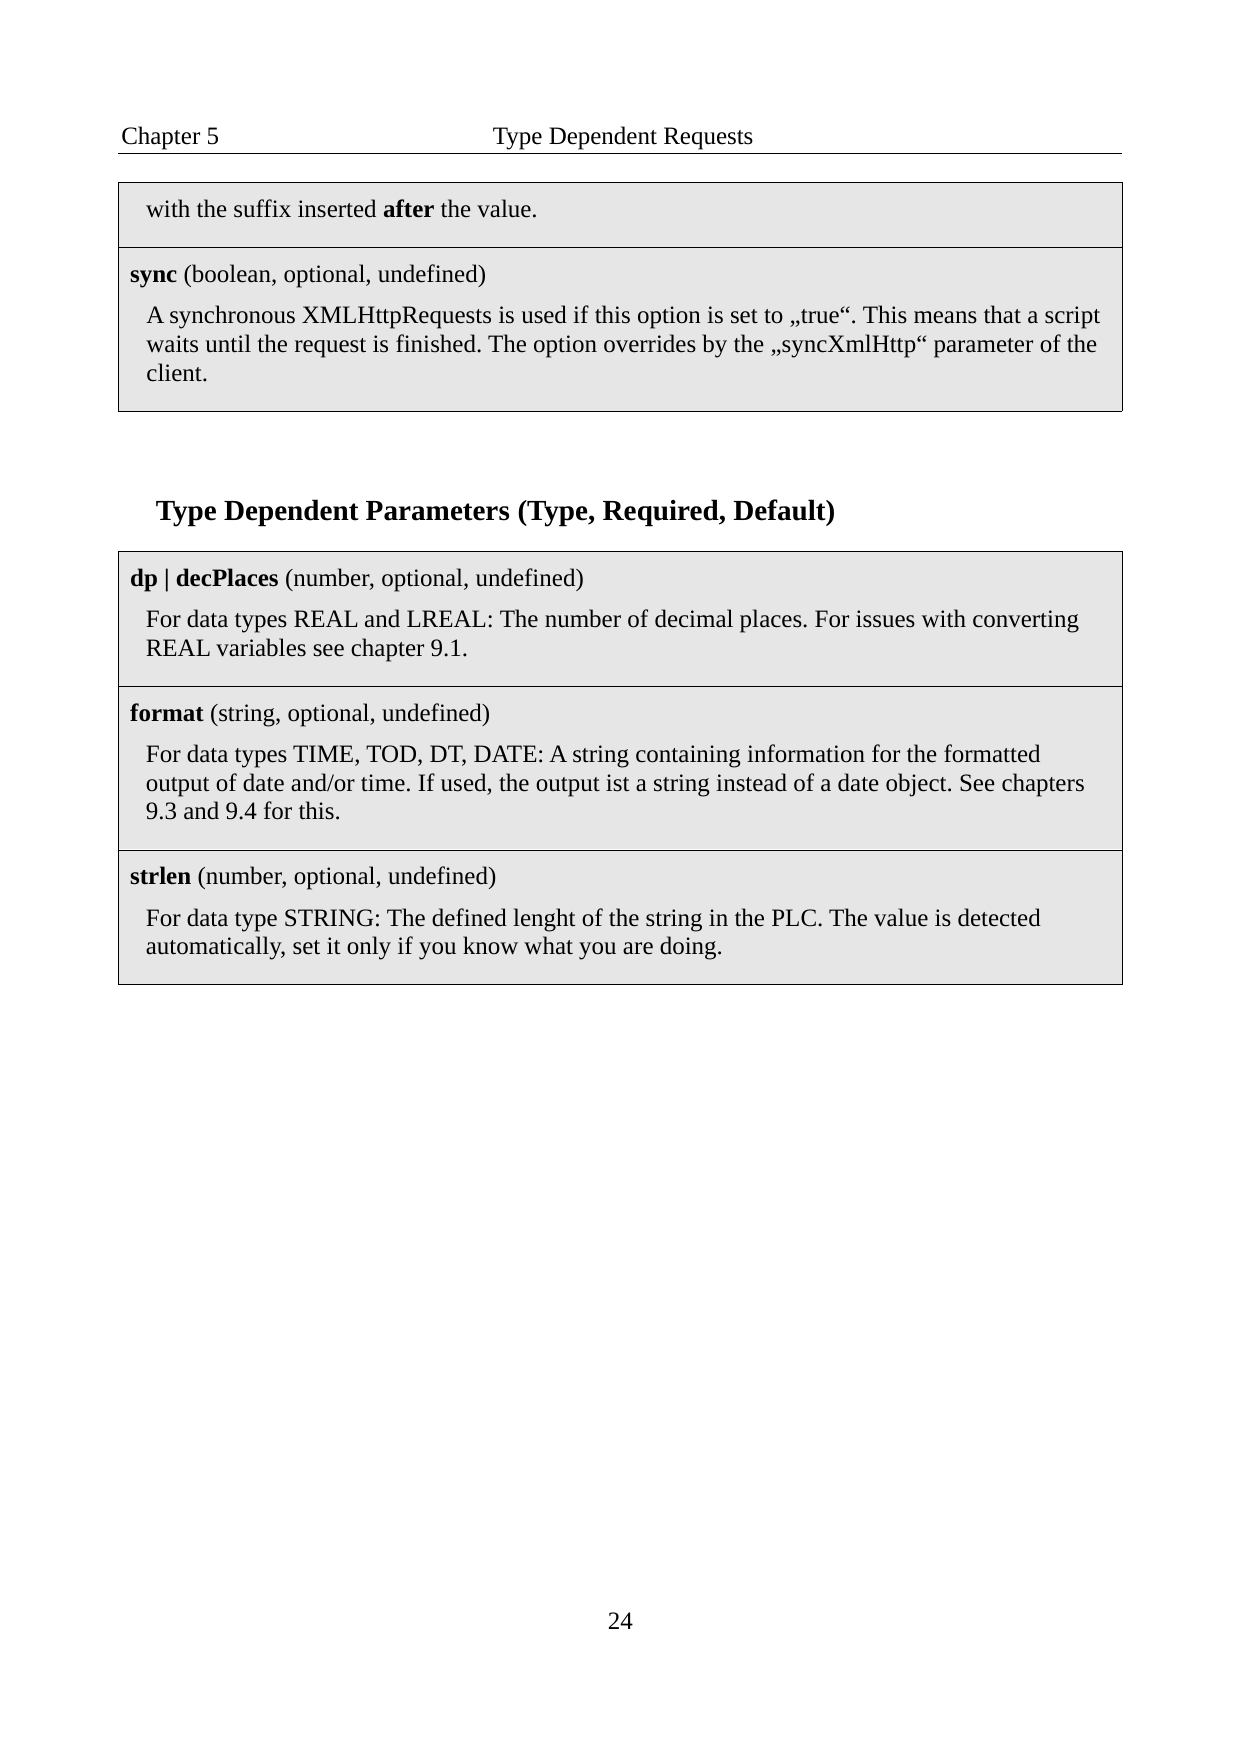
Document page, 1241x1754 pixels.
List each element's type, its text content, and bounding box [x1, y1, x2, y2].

subtitle Type Dependent Parameters (Type, Required, Default) [156, 493, 1122, 527]
table_cell sync (boolean, optional, undefined) A synchronous XMLHttpRequests is used if this option is set to „true“. This means that a script waits until the request is finished. The option overrides by the „syncXmlHttp“ parameter of the client. [119, 248, 1122, 411]
table_header dp | decPlaces (number, optional, undefined) For data types REAL and LREAL: The number of decimal places. For issues with converting REAL variables see chapter 9.1. [119, 552, 1122, 686]
table_cell format (string, optional, undefined) For data types TIME, TOD, DT, DATE: A string containing information for the formatted output of date and/or time. If used, the output ist a string instead of a date object. See chapters 9.3 and 9.4 for this. [119, 687, 1122, 849]
table_cell strlen (number, optional, undefined) For data type STRING: The defined lenght of the string in the PLC. The value is detected automatically, set it only if you know what you are doing. [119, 851, 1122, 984]
table_header with the suffix inserted after the value. [119, 183, 1122, 247]
